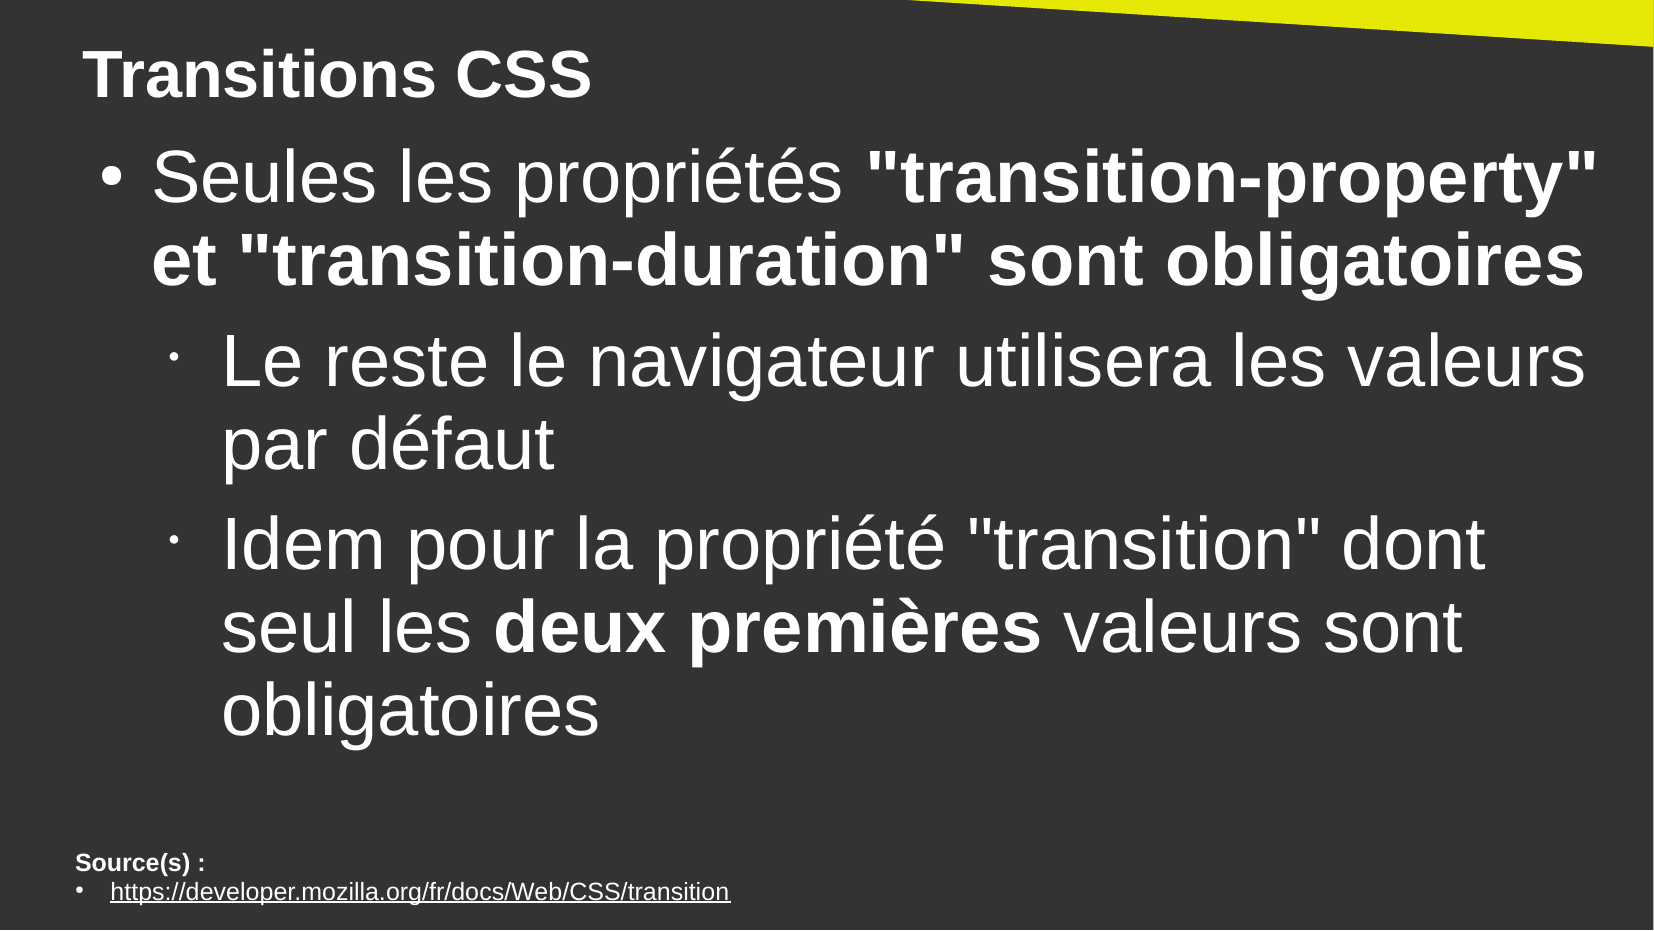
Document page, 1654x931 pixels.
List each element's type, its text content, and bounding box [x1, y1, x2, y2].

title Transitions CSS [82, 37, 1571, 114]
text_box Source(s) : https://developer.mozilla.org/fr/docs/Web/CSS/transition [60, 841, 1546, 931]
list Seules les propriétés "transition-property" et "transition-duration" sont obligatoires Le reste le navigateur utilisera les valeurs par défaut Idem pour la propriété "transition" dont seul les deux premières valeurs sont obligatoires [80, 135, 1620, 756]
text_box [907, 0, 1654, 47]
